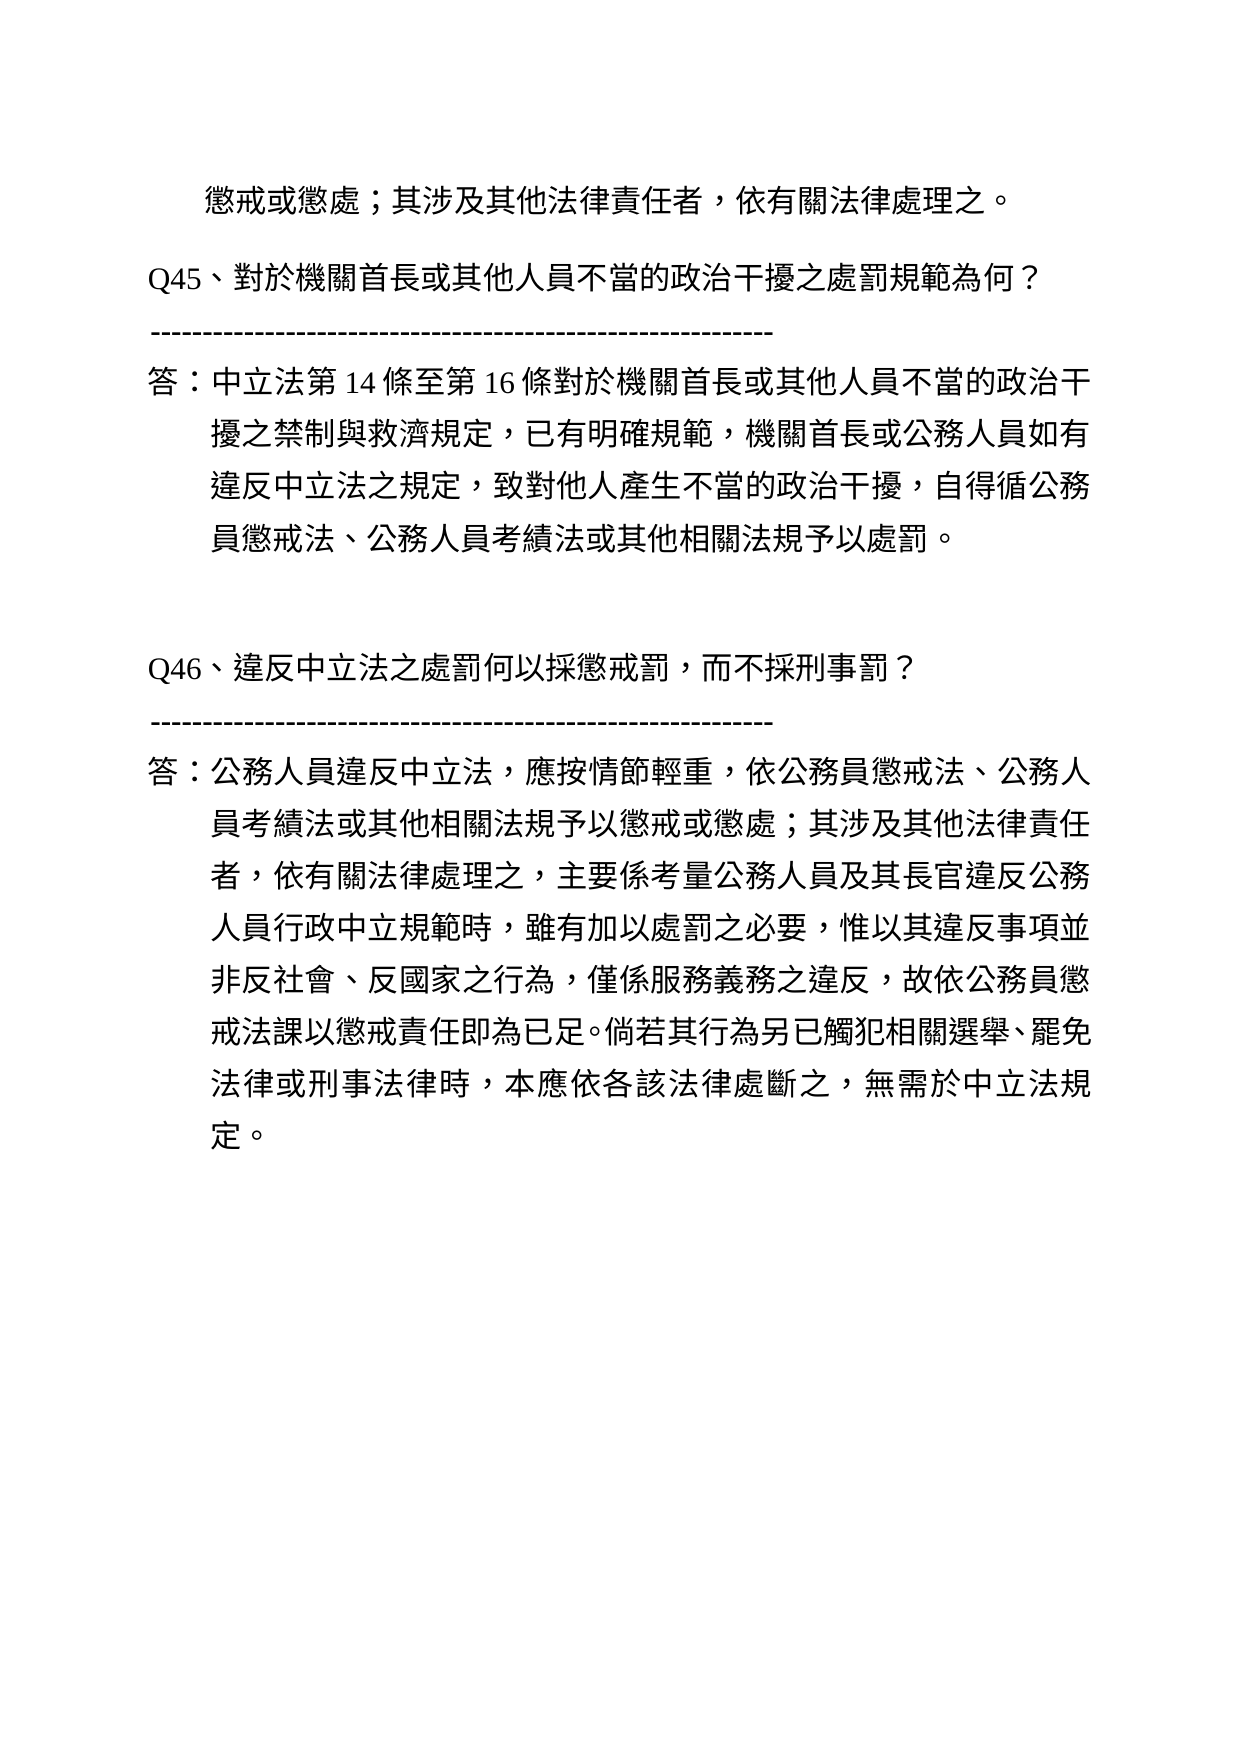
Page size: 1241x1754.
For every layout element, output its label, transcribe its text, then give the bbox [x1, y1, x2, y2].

table_cell Q46、違反中立法之處罰何以採懲戒罰，而不採刑事罰？ ------------------------------------------------------------ 答：公務人員違反中立法，應按情節輕重，依公務員懲戒法、公務人員考績法或其他相關法規予以懲戒或懲處；其涉及其他法律責任者，依有關法律處理之，主要係考量公務人員及其長官違反公務人員行政中立規範時，雖有加以處罰之必要，惟以其違反事項並非反社會、反國家之行為，僅係服務義務之違反，故依公務員懲戒法課以懲戒責任即為已足。倘若其行為另已觸犯相關選舉、罷免法律或刑事法律時，本應依各該法律處斷之，無需於中立法規定。 [136, 613, 1103, 1158]
table_cell 懲戒或懲處；其涉及其他法律責任者，依有關法律處理之。 [136, 171, 1103, 223]
table_cell Q45、對於機關首長或其他人員不當的政治干擾之處罰規範為何？ ------------------------------------------------------------ 答：中立法第14條至第16條對於機關首長或其他人員不當的政治干擾之禁制與救濟規定，已有明確規範，機關首長或公務人員如有違反中立法之規定，致對他人產生不當的政治干擾，自得循公務員懲戒法、公務人員考績法或其他相關法規予以處罰。 [136, 223, 1103, 612]
